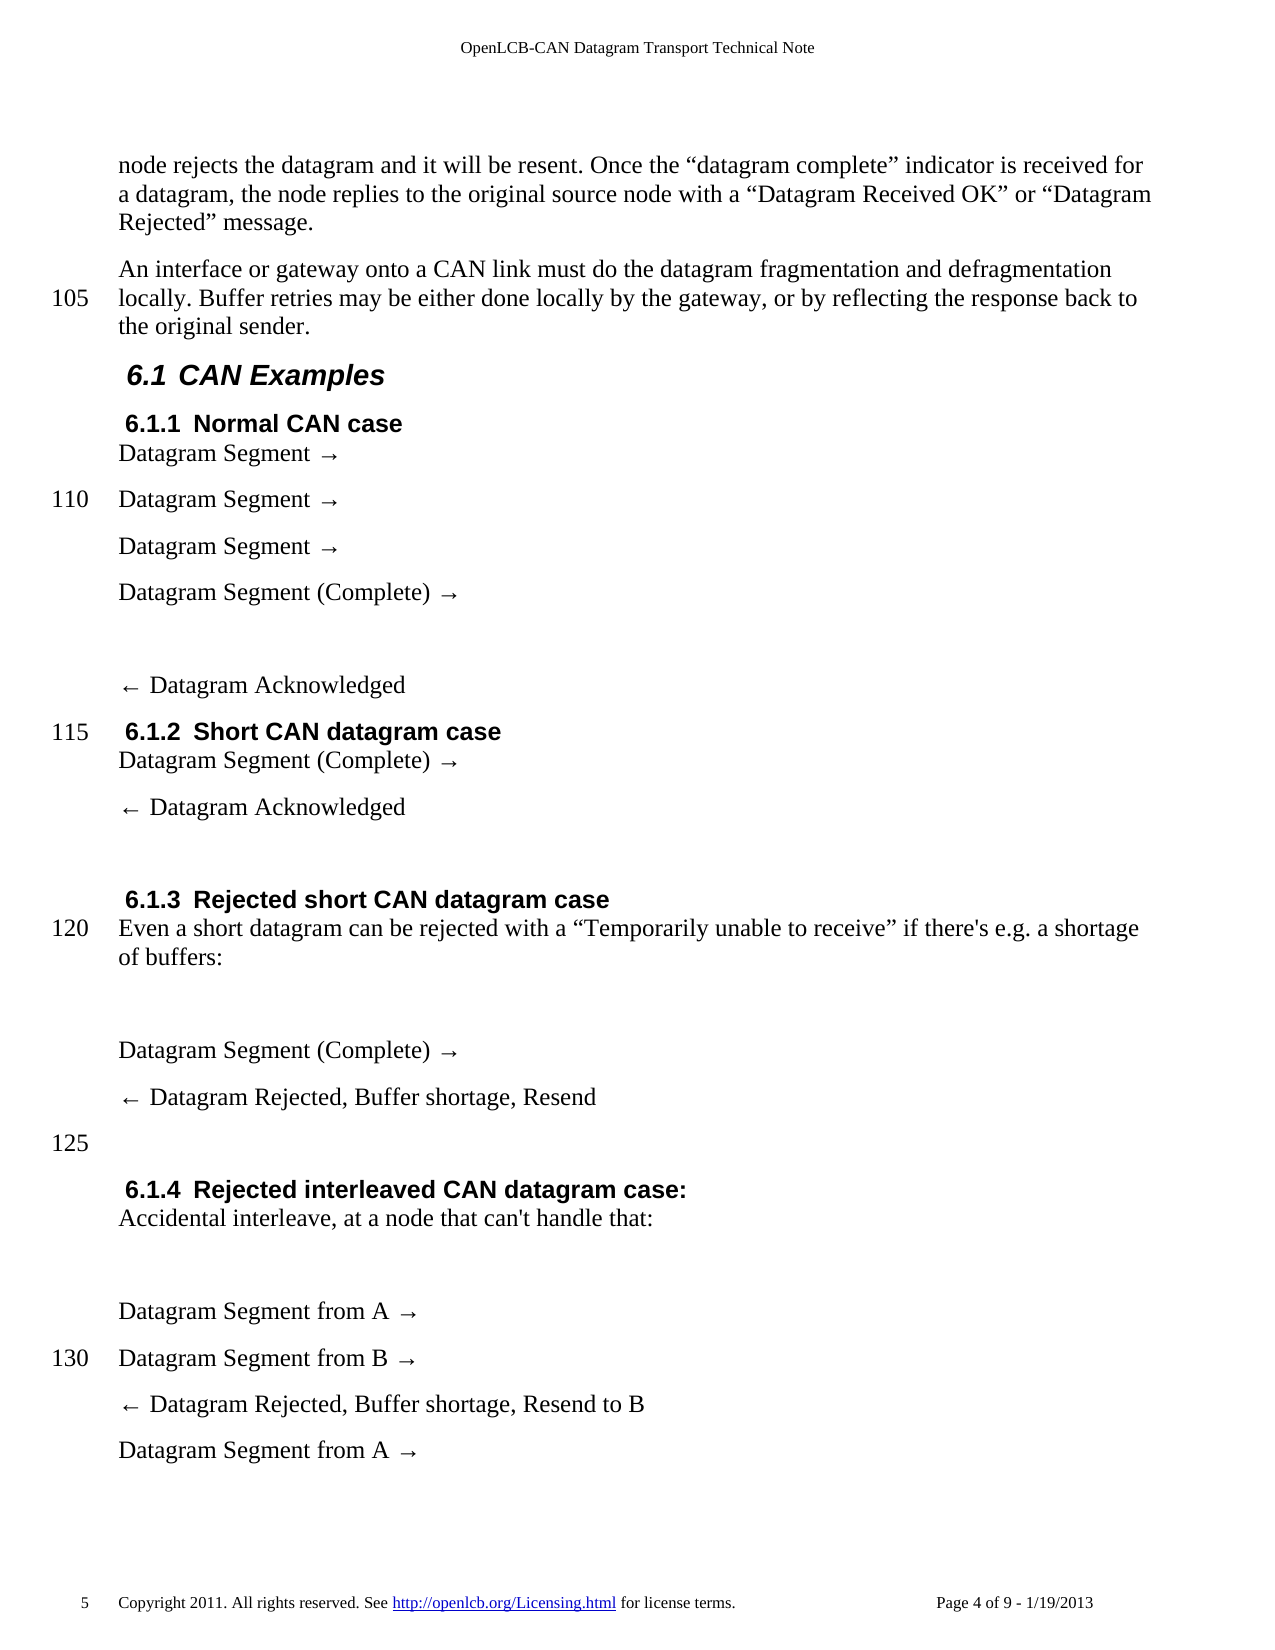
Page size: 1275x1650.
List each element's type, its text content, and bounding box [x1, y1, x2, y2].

subtitle Normal CAN case [118, 409, 1157, 438]
text ← Datagram Rejected, Buffer shortage, Resend [118, 1082, 1157, 1110]
text Datagram Segment → [118, 531, 1157, 559]
text Datagram Segment → [118, 484, 1157, 513]
text ← Datagram Acknowledged [118, 792, 1157, 821]
subtitle Rejected short CAN datagram case [118, 885, 1157, 913]
text ← Datagram Rejected, Buffer shortage, Resend to B [118, 1389, 1157, 1418]
text ← Datagram Acknowledged [118, 670, 1157, 699]
subtitle Short CAN datagram case [118, 717, 1157, 745]
text Even a short datagram can be rejected with a “Temporarily unable to receive” if there's e.g. a shortage of buffers: [118, 913, 1157, 971]
text Datagram Segment from A → [118, 1296, 1157, 1325]
text Datagram Segment (Complete) → [118, 1035, 1157, 1064]
text An interface or gateway onto a CAN link must do the datagram fragmentation and defragmentation locally. Buffer retries may be either done locally by the gateway, or by reflecting the response back to the original sender. [118, 254, 1157, 340]
text Datagram Segment from A → [118, 1436, 1157, 1464]
text Datagram Segment (Complete) → [118, 745, 1157, 774]
text Datagram Segment → [118, 438, 1157, 467]
subtitle Rejected interleaved CAN datagram case: [118, 1174, 1157, 1203]
text Datagram Segment from B → [118, 1343, 1157, 1371]
text Datagram Segment (Complete) → [118, 577, 1157, 606]
text node rejects the datagram and it will be resent. Once the “datagram complete” indicator is received for a datagram, the node replies to the original source node with a “Datagram Received OK” or “Datagram Rejected” message. [118, 150, 1157, 236]
subtitle CAN Examples [118, 358, 1157, 391]
text Accidental interleave, at a node that can't handle that: [118, 1203, 1157, 1232]
